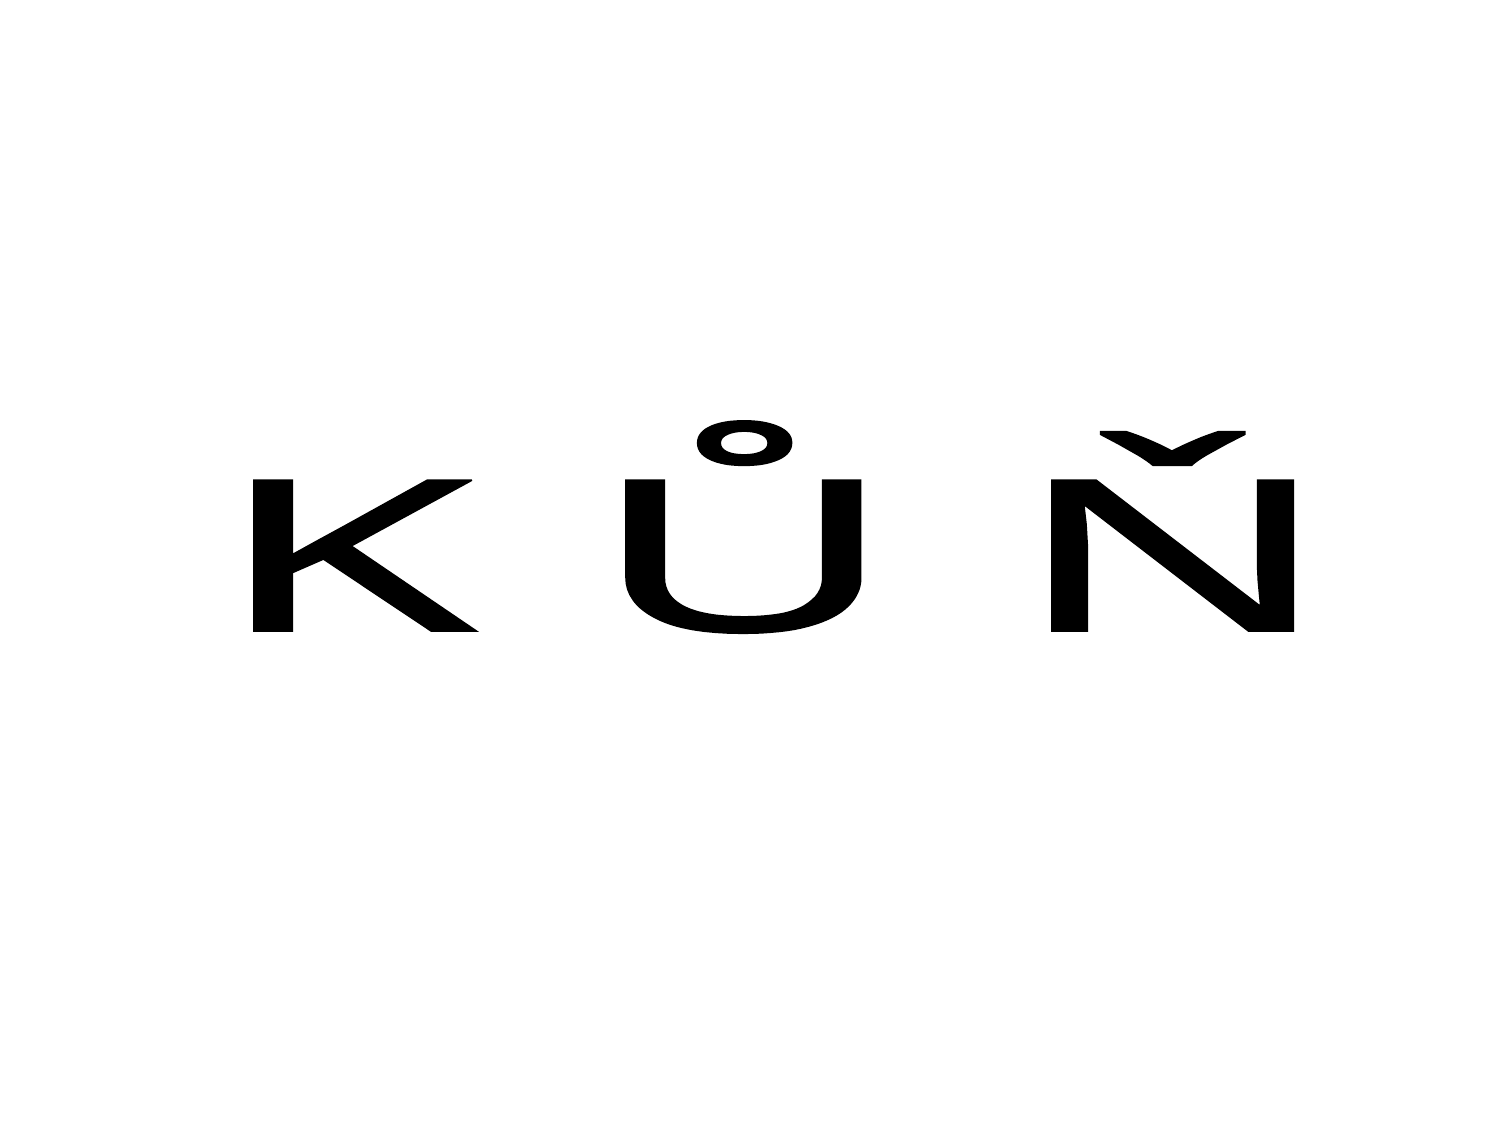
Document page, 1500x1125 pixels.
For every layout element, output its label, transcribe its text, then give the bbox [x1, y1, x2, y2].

text_box K Ů Ň [253, 480, 477, 632]
text_box K Ů Ň [625, 480, 861, 634]
text_box K Ů Ň [1051, 480, 1294, 632]
text_box K Ů Ň [1100, 431, 1245, 466]
text_box K Ů Ň [697, 420, 792, 466]
